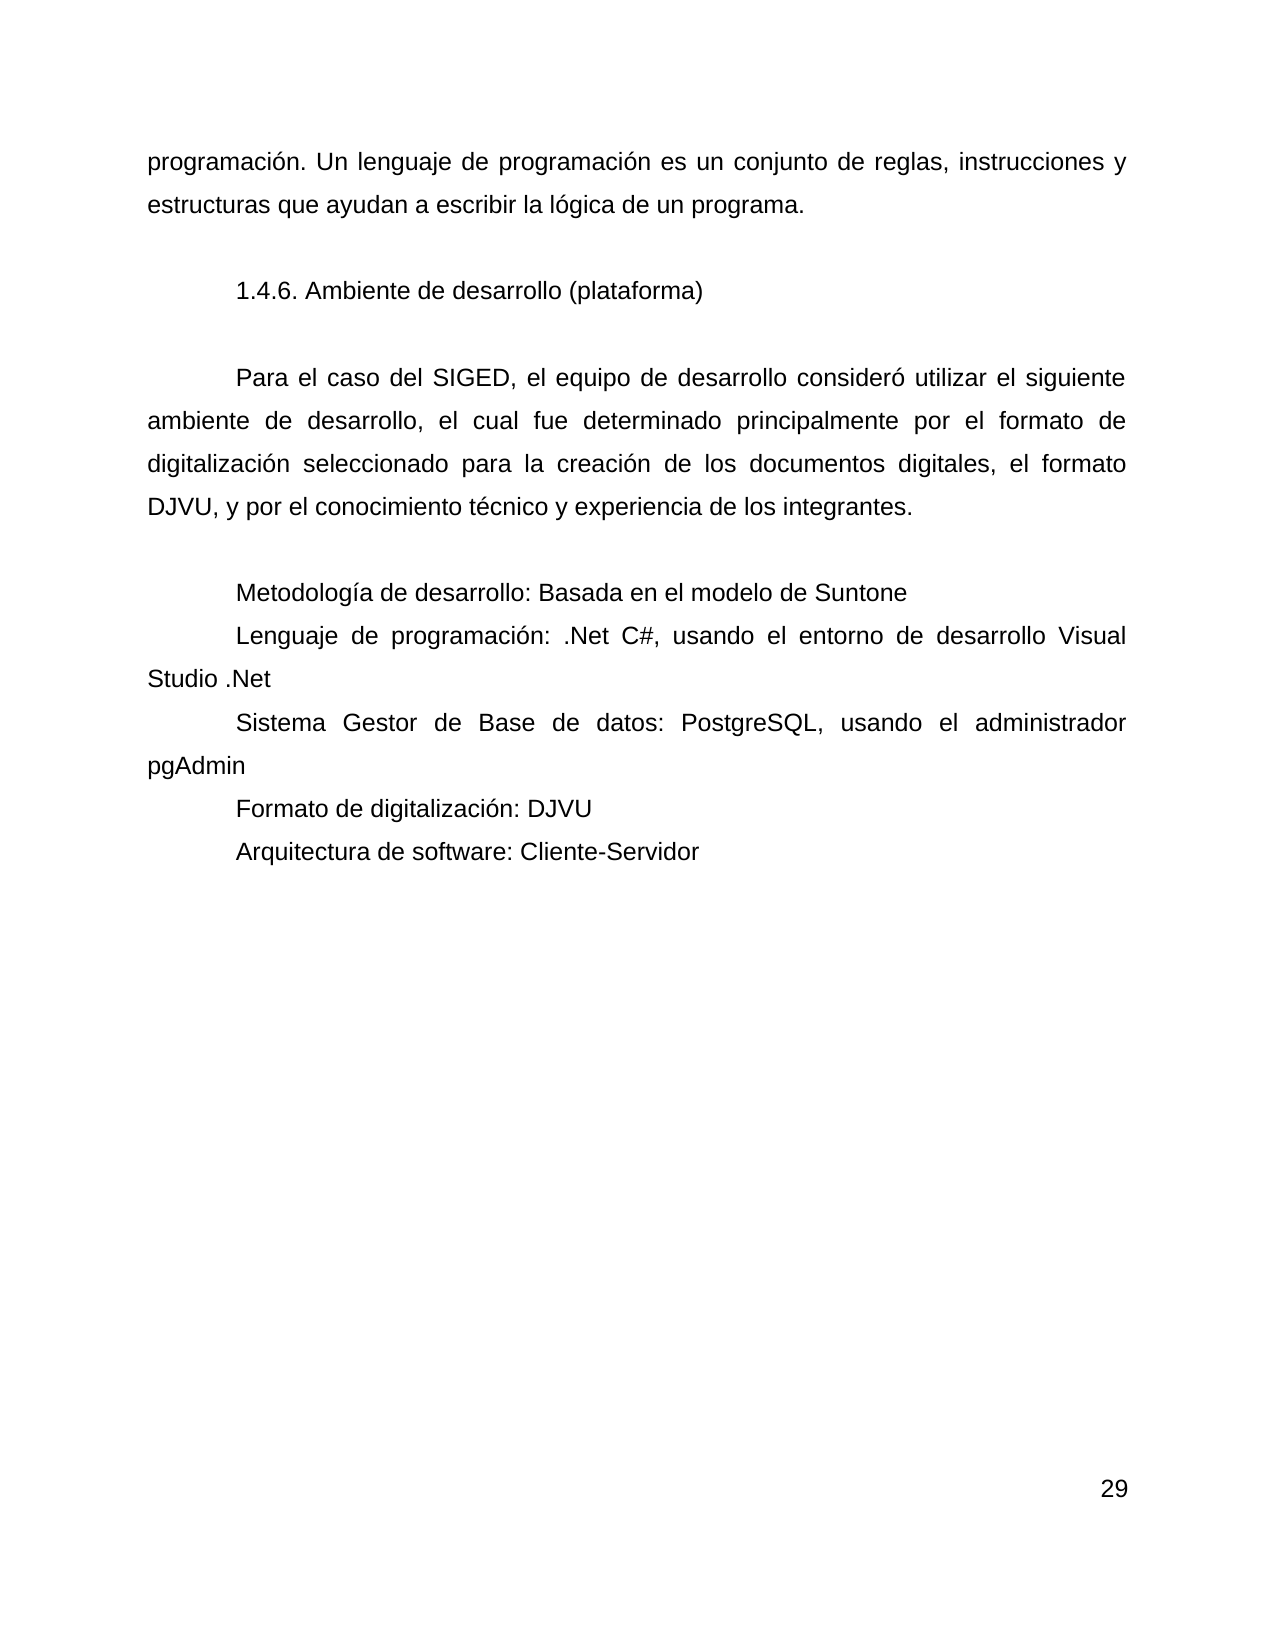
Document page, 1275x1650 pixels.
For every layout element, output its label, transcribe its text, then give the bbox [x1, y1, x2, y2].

text Lenguaje de programación: .Net C#, usando el entorno de desarrollo Visual Studio .Net [147, 621, 1128, 693]
text Metodología de desarrollo: Basada en el modelo de Suntone [147, 578, 1128, 607]
text Sistema Gestor de Base de datos: PostgreSQL, usando el administrador pgAdmin [147, 708, 1128, 779]
text Para el caso del SIGED, el equipo de desarrollo consideró utilizar el siguiente ambiente de desarrollo, el cual fue determinado principalmente por el formato de digitalización seleccionado para la creación de los documentos digitales, el formato DJVU, y por el conocimiento técnico y experiencia de los integrantes. [147, 363, 1128, 521]
text Formato de digitalización: DJVU [147, 794, 1128, 823]
text Arquitectura de software: Cliente-Servidor [147, 837, 1128, 866]
text 1.4.6. Ambiente de desarrollo (plataforma) [147, 276, 1128, 305]
text programación. Un lenguaje de programación es un conjunto de reglas, instrucciones y estructuras que ayudan a escribir la lógica de un programa. [147, 147, 1128, 219]
